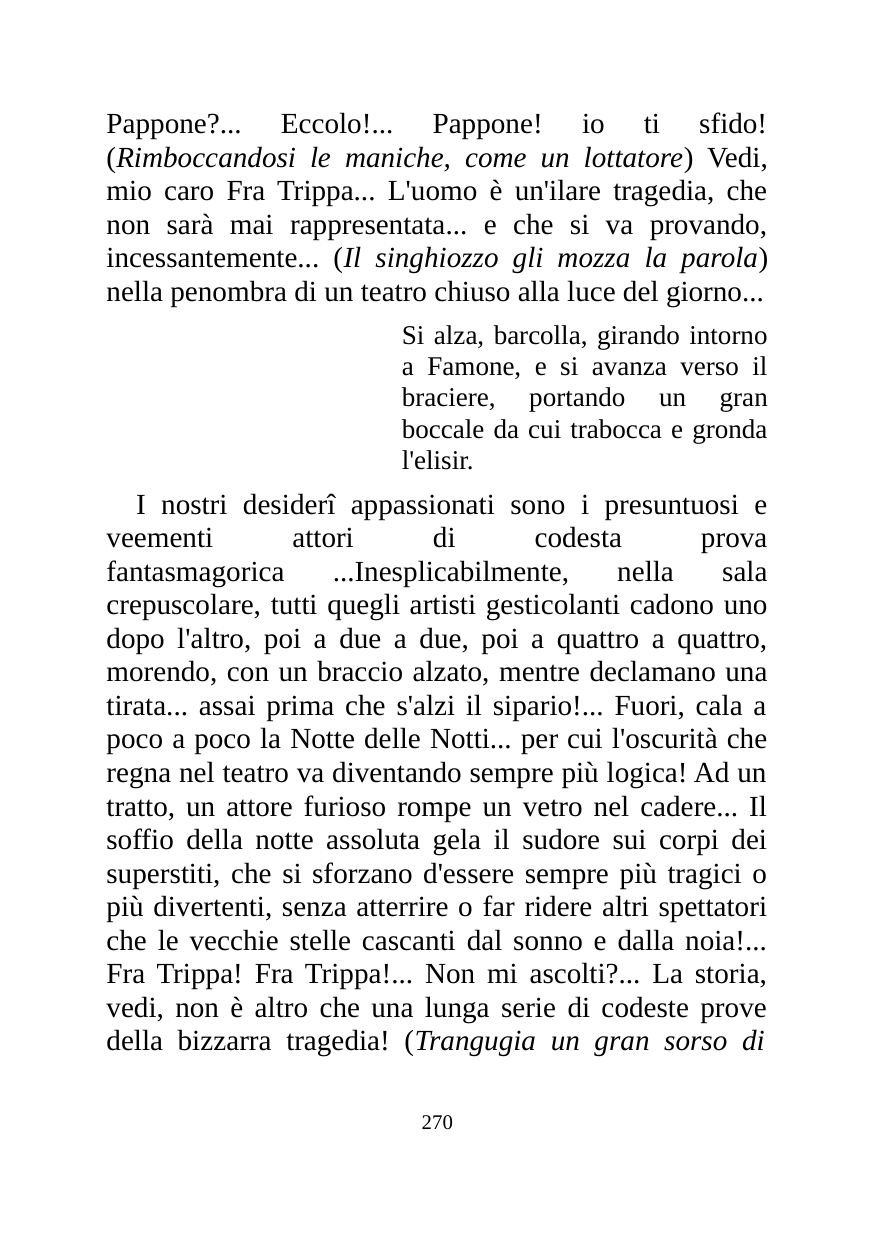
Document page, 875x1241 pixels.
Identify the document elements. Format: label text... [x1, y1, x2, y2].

text I nostri desiderî appassionati sono i presuntuosi e veementi attori di codesta prova fantasmagorica ...Inesplicabilmente, nella sala crepuscolare, tutti quegli artisti gesticolanti cadono uno dopo l'altro, poi a due a due, poi a quattro a quattro, morendo, con un braccio alzato, mentre declamano una tirata... assai prima che s'alzi il sipario!... Fuori, cala a poco a poco la Notte delle Notti... per cui l'oscurità che regna nel teatro va diventando sempre più logica! Ad un tratto, un attore furioso rompe un vetro nel cadere... Il soffio della notte assoluta gela il sudore sui corpi dei superstiti, che si sforzano d'essere sempre più tragici o più divertenti, senza atterrire o far ridere altri spettatori che le vecchie stelle cascanti dal sonno e dalla noia!... Fra Trippa! Fra Trippa!... Non mi ascolti?... La storia, vedi, non è altro che una lunga serie di codeste prove della bizzarra tragedia! (Trangugia un gran sorso di [106, 487, 768, 1057]
text Pappone?... Eccolo!... Pappone! io ti sfido! (Rimboccandosi le maniche, come un lottatore) Vedi, mio caro Fra Trippa... L'uomo è un'ilare tragedia, che non sarà mai rappresentata... e che si va provando, incessantemente... (Il singhiozzo gli mozza la parola) nella penombra di un teatro chiuso alla luce del giorno... [106, 106, 768, 307]
text Si alza, barcolla, girando intorno a Famone, e si avanza verso il braciere, portando un gran boccale da cui trabocca e gronda l'elisir. [402, 319, 768, 475]
